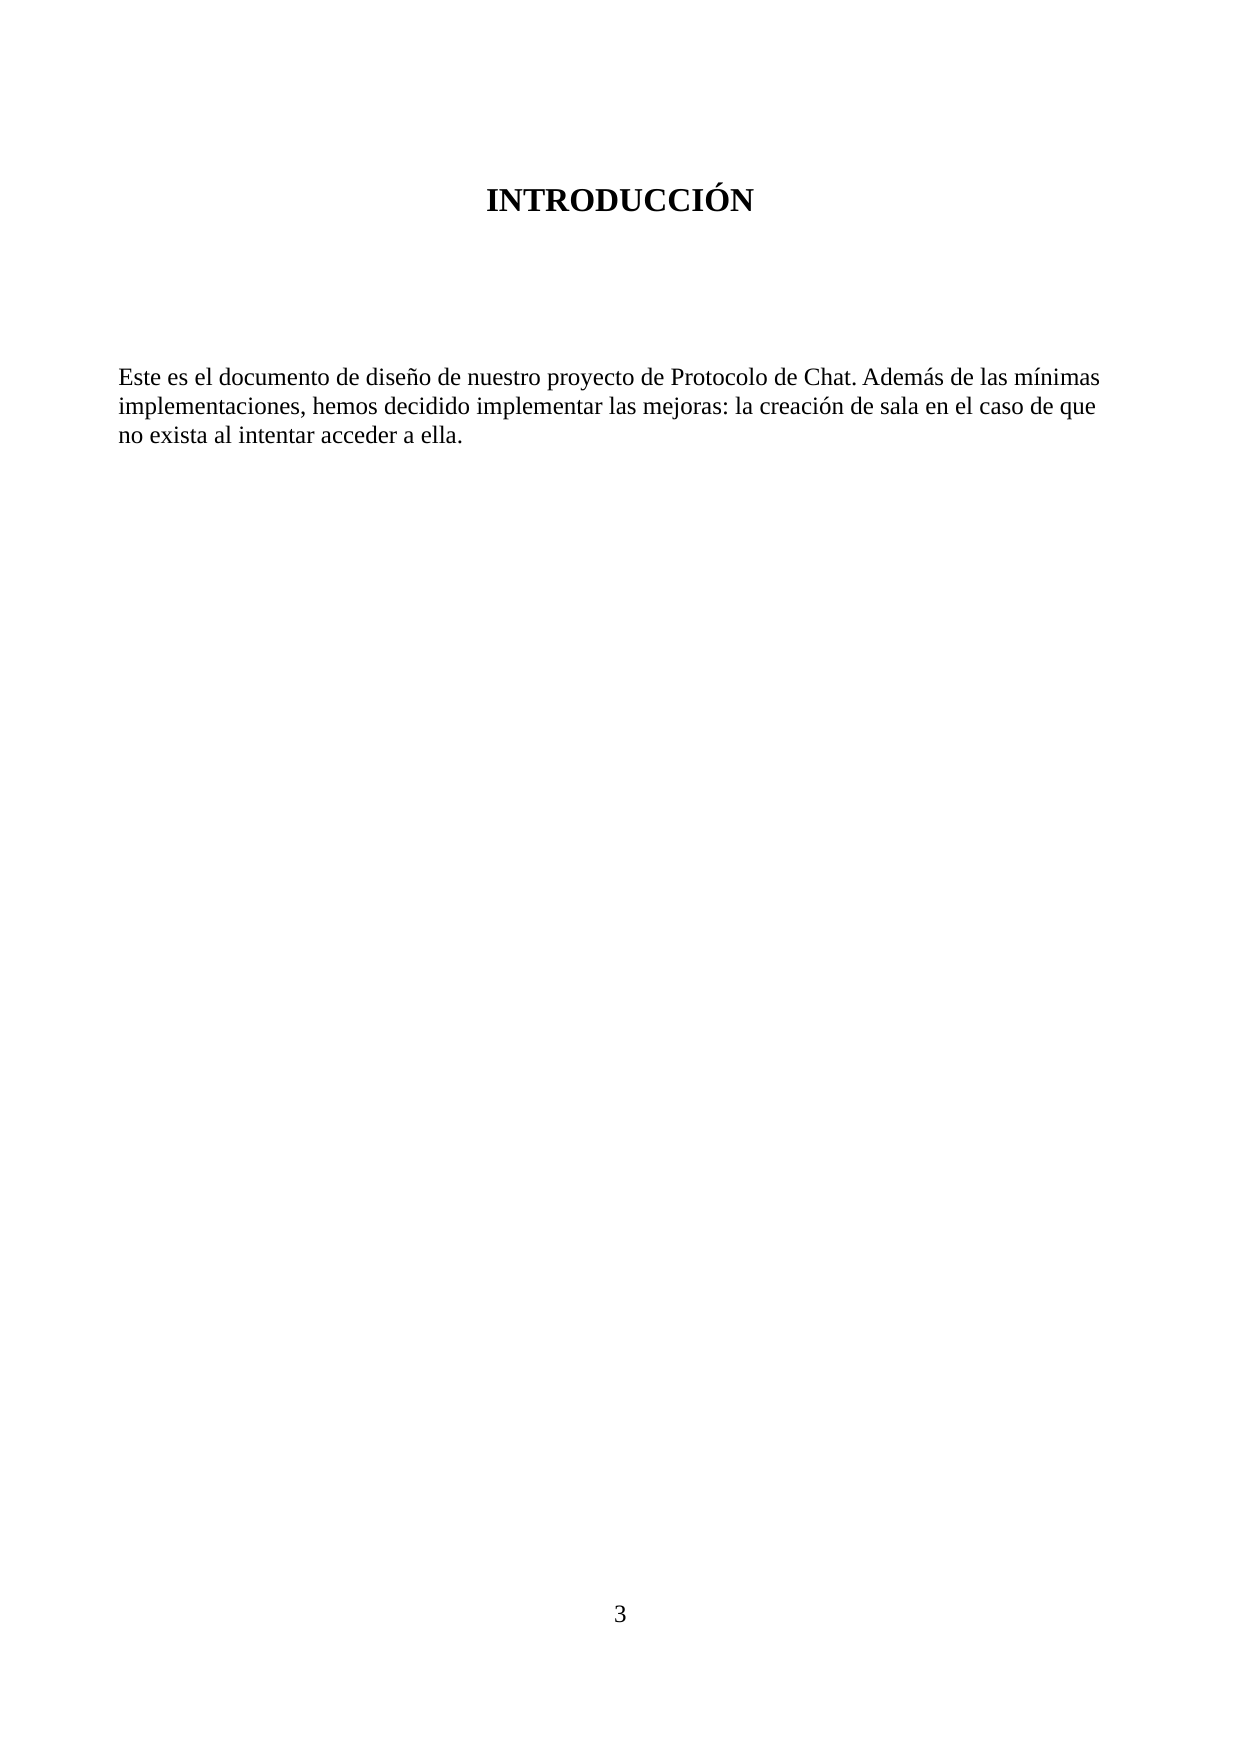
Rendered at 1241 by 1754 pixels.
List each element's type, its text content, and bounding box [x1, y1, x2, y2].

text INTRODUCCIÓN [118, 180, 1122, 219]
text 3 [118, 1599, 1122, 1627]
text Este es el documento de diseño de nuestro proyecto de Protocolo de Chat. Además de las mínimas implementaciones, hemos decidido implementar las mejoras: la creación de sala en el caso de que no exista al intentar acceder a ella. [118, 362, 1122, 449]
